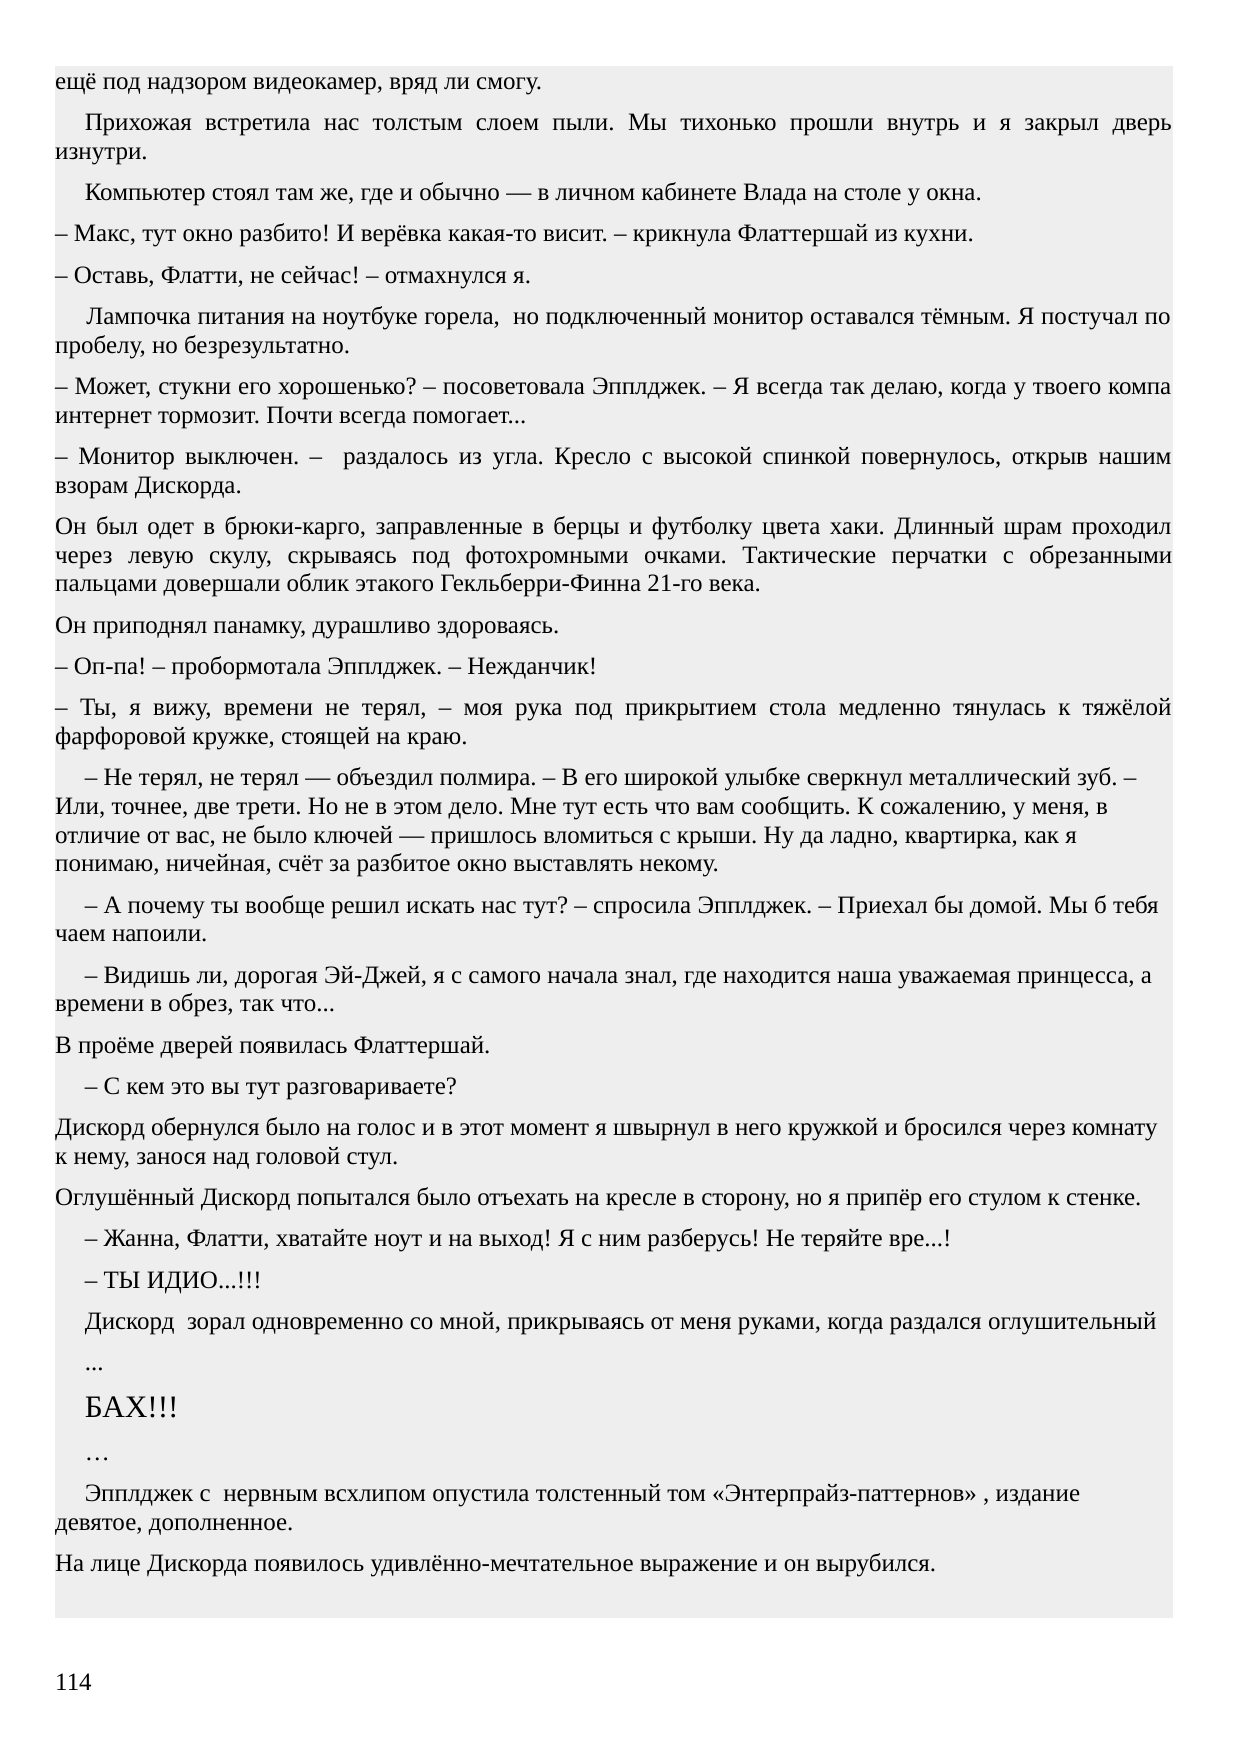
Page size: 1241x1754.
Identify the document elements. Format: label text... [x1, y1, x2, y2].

text – Может, стукни его хорошенько? – посоветовала Эпплджек. – Я всегда так делаю, когда у твоего компа интернет тормозит. Почти всегда помогает... [55, 371, 1173, 428]
text Он был одет в брюки-карго, заправленные в берцы и футболку цвета хаки. Длинный шрам проходил через левую скулу, скрываясь под фотохромными очками. Тактические перчатки с обрезанными пальцами довершали облик этакого Гекльберри-Финна 21-го века. [55, 511, 1173, 597]
text – Макс, тут окно разбито! И верёвка какая-то висит. – крикнула Флаттершай из кухни. [55, 218, 1173, 247]
text – ТЫ ИДИО...!!! [55, 1265, 1173, 1293]
text – Ты, я вижу, времени не терял, – моя рука под прикрытием стола медленно тянулась к тяжёлой фарфоровой кружке, стоящей на краю. [55, 692, 1173, 750]
text ещё под надзором видеокамер, вряд ли смогу. [55, 66, 1173, 95]
text Он приподнял панамку, дурашливо здороваясь. [55, 610, 1173, 638]
text – Оп-па! – пробормотала Эпплджек. – Нежданчик! [55, 651, 1173, 680]
text – С кем это вы тут разговариваете? [55, 1071, 1173, 1100]
text – Оставь, Флатти, не сейчас! – отмахнулся я. [55, 260, 1173, 288]
text Лампочка питания на ноутбуке горела, но подключенный монитор оставался тёмным. Я постучал по пробелу, но безрезультатно. [55, 301, 1173, 358]
text Оглушённый Дискорд попытался было отъехать на кресле в сторону, но я припёр его стулом к стенке. [55, 1182, 1173, 1211]
text – Жанна, Флатти, хватайте ноут и на выход! Я с ним разберусь! Не теряйте вре...! [55, 1223, 1173, 1252]
text – Не терял, не терял — объездил полмира. – В его широкой улыбке сверкнул металлический зуб. – Или, точнее, две трети. Но не в этом дело. Мне тут есть что вам сообщить. К сожалению, у меня, в отличие от вас, не было ключей — пришлось вломиться с крыши. Ну да ладно, квартирка, как я понимаю, ничейная, счёт за разбитое окно выставлять некому. [55, 762, 1173, 877]
text – А почему ты вообще решил искать нас тут? – спросила Эпплджек. – Приехал бы домой. Мы б тебя чаем напоили. [55, 890, 1173, 947]
text – Видишь ли, дорогая Эй-Джей, я с самого начала знал, где находится наша уважаемая принцесса, а времени в обрез, так что... [55, 960, 1173, 1017]
text ... [55, 1347, 1173, 1376]
text – Монитор выключен. – раздалось из угла. Кресло с высокой спинкой повернулось, открыв нашим взорам Дискорда. [55, 441, 1173, 498]
text Прихожая встретила нас толстым слоем пыли. Мы тихонько прошли внутрь и я закрыл дверь изнутри. [55, 107, 1173, 165]
text В проёме дверей появилась Флаттершай. [55, 1030, 1173, 1058]
text … [55, 1437, 1173, 1466]
text Дискорд зорал одновременно со мной, прикрываясь от меня руками, когда раздался оглушительный [55, 1306, 1173, 1335]
text Компьютер стоял там же, где и обычно — в личном кабинете Влада на столе у окна. [55, 177, 1173, 206]
list Дискорд обернулся было на голос и в этот момент я швырнул в него кружкой и бросился через комнату к нему, занося над головой стул. [55, 1112, 1173, 1170]
text Эпплджек с нервным всхлипом опустила толстенный том «Энтерпрайз-паттернов» , издание девятое, дополненное. [55, 1478, 1173, 1536]
text БАХ!!! [55, 1388, 1173, 1424]
text На лице Дискорда появилось удивлённо-мечтательное выражение и он вырубился. [55, 1548, 1173, 1577]
